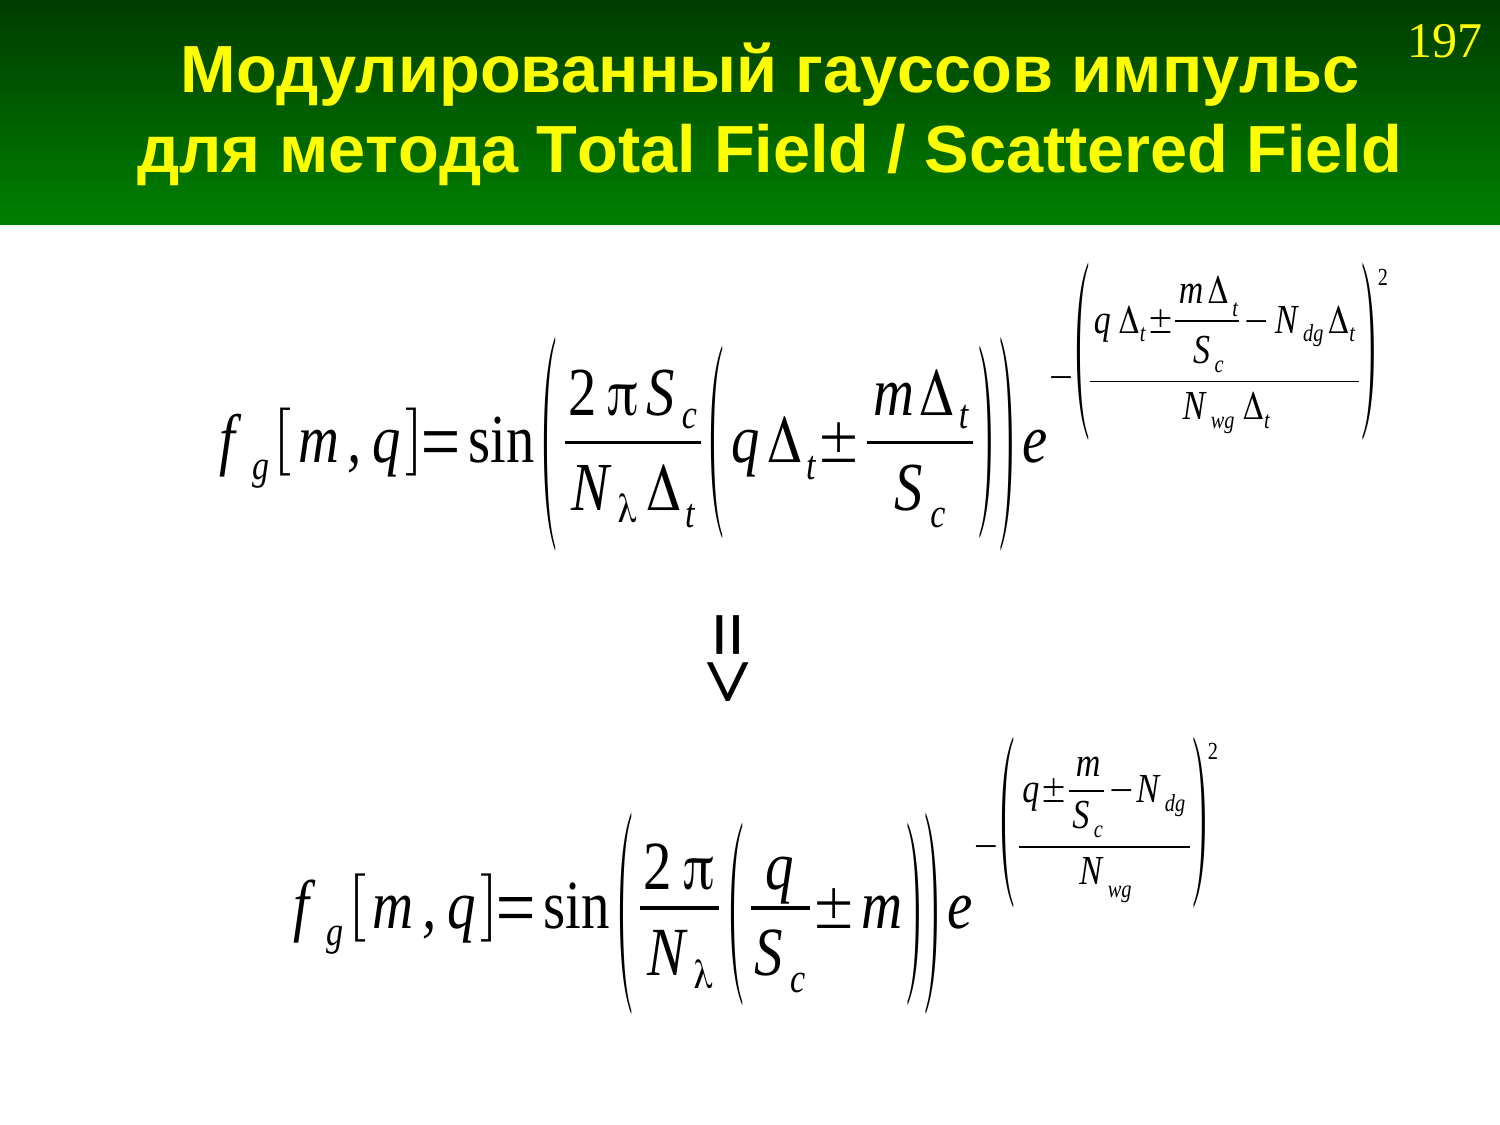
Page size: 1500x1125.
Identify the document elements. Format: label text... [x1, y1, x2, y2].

chart [269, 733, 1233, 1020]
text_box => [673, 596, 792, 733]
chart [195, 259, 1402, 554]
title Модулированный гауссов импульс для метода Total Field / Scattered Field [100, 7, 1441, 204]
